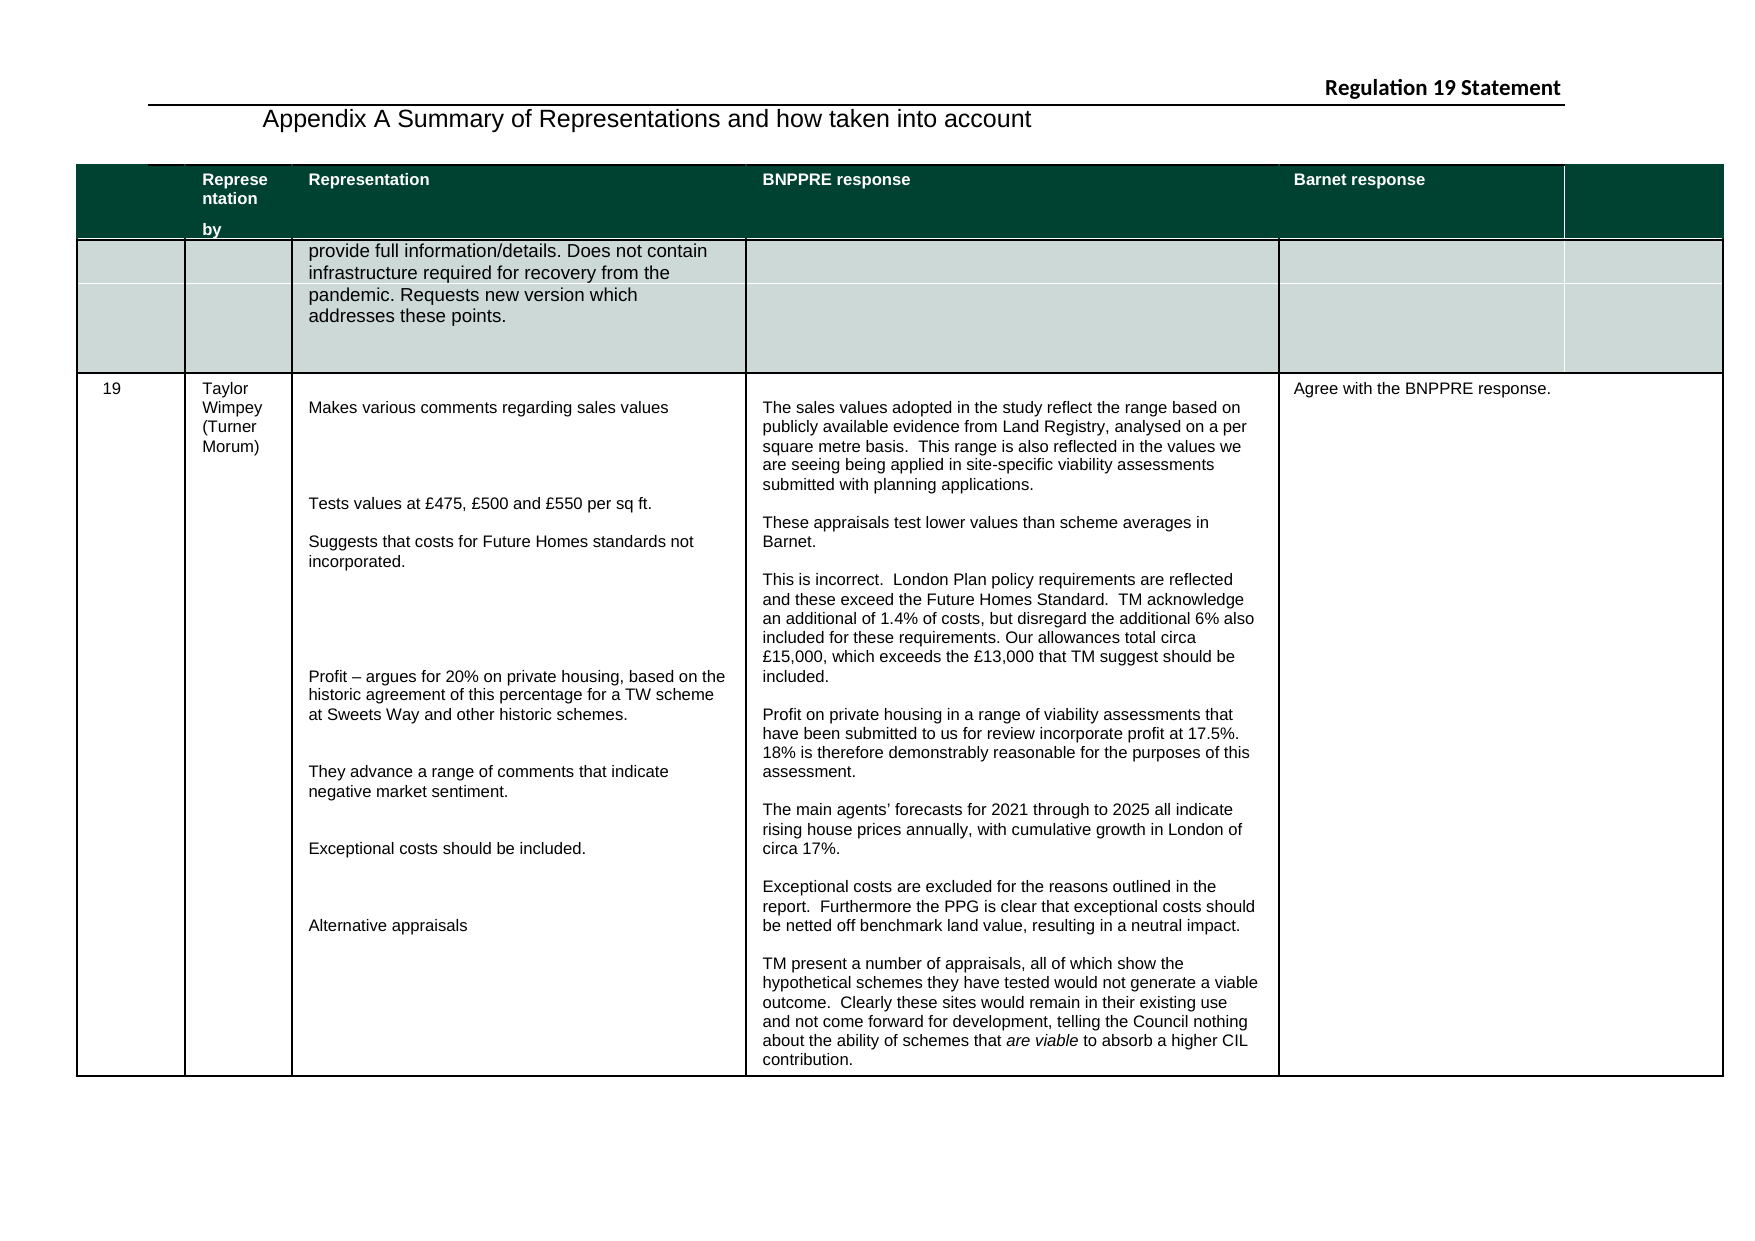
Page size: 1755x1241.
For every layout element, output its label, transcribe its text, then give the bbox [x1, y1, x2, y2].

table_cell [186, 1050, 291, 1069]
table_cell [1565, 494, 1722, 513]
table_cell Alternative appraisals [293, 916, 745, 935]
table_cell [1280, 417, 1564, 436]
table_cell [148, 1050, 184, 1069]
table_cell [1565, 305, 1722, 327]
table_cell This is incorrect. London Plan policy requirements are reflected [747, 571, 1278, 589]
table_cell [78, 284, 148, 305]
table_cell and not come forward for development, telling the Council nothing [747, 1012, 1278, 1031]
table_cell [1280, 305, 1564, 327]
table_cell [1565, 456, 1722, 474]
table_cell [293, 513, 745, 532]
table_cell [78, 839, 148, 858]
table_cell [747, 1069, 1278, 1075]
table_cell [148, 628, 184, 647]
table_cell [1280, 1012, 1564, 1031]
table_cell [148, 475, 184, 494]
table_cell [78, 164, 148, 189]
table_cell [293, 1012, 745, 1031]
table_cell [78, 241, 148, 262]
table_cell [78, 532, 148, 551]
table_cell [1565, 858, 1722, 896]
table_cell Barnet. [747, 532, 1278, 551]
table_cell [78, 1069, 148, 1075]
table_cell [292, 134, 746, 164]
table_cell [148, 1012, 184, 1031]
table_cell [185, 134, 292, 164]
table_cell [293, 609, 745, 628]
table_cell [1565, 513, 1722, 532]
table_cell [78, 417, 148, 436]
table_cell [1280, 647, 1564, 666]
table_cell [186, 686, 291, 704]
table_cell an additional of 1.4% of costs, but disregard the additional 6% also [747, 609, 1278, 628]
table_cell [77, 104, 148, 133]
table_cell provide full information/details. Does not contain [293, 241, 745, 262]
table_cell [1565, 973, 1722, 992]
table_cell [186, 1031, 291, 1050]
table_cell [1280, 916, 1564, 935]
table_cell Morum) [186, 436, 291, 456]
table_cell [747, 494, 1278, 513]
table_cell [1565, 208, 1722, 238]
table_cell [1280, 436, 1564, 456]
table_cell [78, 801, 148, 819]
table_cell [1565, 398, 1722, 417]
table_cell [148, 896, 184, 916]
table_cell [78, 590, 148, 609]
table_cell Exceptional costs should be included. [293, 839, 745, 858]
table_cell [1280, 705, 1564, 724]
table_cell [1565, 189, 1722, 208]
table_cell square metre basis. This range is also reflected in the values we [747, 436, 1278, 456]
table_cell [293, 208, 745, 238]
table_cell [78, 494, 148, 513]
table_cell [1280, 743, 1564, 762]
table_cell [1565, 1031, 1722, 1050]
table_cell [1280, 494, 1564, 513]
table_cell historic agreement of this percentage for a TW scheme [293, 686, 745, 704]
table_cell pandemic. Requests new version which [293, 284, 745, 305]
table_cell [1565, 1069, 1722, 1075]
table_cell [293, 724, 745, 743]
table_cell [148, 781, 184, 801]
table_cell [78, 571, 148, 589]
table_cell [1565, 551, 1722, 571]
table_cell [148, 1031, 184, 1050]
table_cell [148, 398, 184, 417]
table_cell Agree with the BNPPRE response. [1280, 374, 1564, 398]
table_cell [186, 820, 291, 839]
table_cell [78, 896, 148, 916]
table_cell [78, 724, 148, 743]
table_cell be netted off benchmark land value, resulting in a neutral impact. [747, 916, 1278, 935]
table_cell assessment. [747, 762, 1278, 781]
table_cell Makes various comments regarding sales values [293, 398, 745, 417]
table_cell Represe [186, 166, 291, 189]
table_cell [186, 743, 291, 762]
table_cell [293, 935, 745, 973]
table_cell [1280, 992, 1564, 1012]
table_cell at Sweets Way and other historic schemes. [293, 705, 745, 724]
table_cell [1280, 973, 1564, 992]
table_cell [1280, 590, 1564, 609]
table_cell [1280, 327, 1564, 372]
table_cell Barnet response [1280, 166, 1564, 189]
table_cell [148, 166, 184, 189]
table_cell [1565, 839, 1722, 858]
table_cell [78, 916, 148, 935]
table_cell [186, 456, 291, 474]
table_cell 18% is therefore demonstrably reasonable for the purposes of this [747, 743, 1278, 762]
table_cell [1280, 262, 1564, 283]
table_cell [186, 705, 291, 724]
table_cell Tests values at £475, £500 and £550 per sq ft. [293, 494, 745, 513]
table_cell [78, 551, 148, 571]
table_cell [186, 647, 291, 666]
table_cell [747, 781, 1278, 801]
table_cell ntation [186, 189, 291, 208]
table_cell [747, 374, 1278, 398]
table_cell [1565, 743, 1722, 762]
table_cell [747, 551, 1278, 571]
table_cell about the ability of schemes that are viable to absorb a higher CIL [747, 1031, 1278, 1050]
table_cell [1280, 628, 1564, 647]
table_cell circa 17%. [747, 839, 1278, 858]
table_cell negative market sentiment. [293, 781, 745, 801]
table_cell [186, 262, 291, 283]
table_cell [293, 820, 745, 839]
table_cell [1565, 327, 1722, 372]
table_cell contribution. [747, 1050, 1278, 1069]
table_cell [1565, 935, 1722, 973]
table_cell [1565, 781, 1722, 801]
table_cell [78, 762, 148, 781]
table_cell [293, 571, 745, 589]
table_cell [293, 456, 745, 474]
table_cell [1280, 935, 1564, 973]
table_cell [1280, 1069, 1564, 1075]
table_cell [186, 590, 291, 609]
table_cell incorporated. [293, 551, 745, 571]
table_cell [293, 743, 745, 762]
table_header [185, 73, 292, 101]
table_cell by [186, 208, 291, 238]
table_cell [78, 973, 148, 992]
table_cell [1565, 896, 1722, 916]
table_cell [1565, 801, 1722, 819]
table_cell [148, 973, 184, 992]
table_cell report. Furthermore the PPG is clear that exceptional costs should [747, 896, 1278, 916]
table_cell 19 [78, 374, 148, 398]
table_cell [186, 781, 291, 801]
table_cell [293, 1031, 745, 1050]
table_cell [747, 686, 1278, 704]
table_cell [1280, 858, 1564, 896]
table_cell [1280, 571, 1564, 589]
table_cell [148, 1069, 184, 1075]
table_cell [186, 513, 291, 532]
table_cell [1565, 916, 1722, 935]
table_cell [1565, 475, 1722, 494]
table_cell [78, 436, 148, 456]
table_cell outcome. Clearly these sites would remain in their existing use [747, 992, 1278, 1012]
table_cell [148, 839, 184, 858]
table_cell [186, 305, 291, 327]
table_cell [293, 628, 745, 647]
table_cell [293, 475, 745, 494]
table_cell [186, 801, 291, 819]
table_header [292, 73, 746, 101]
table_cell [148, 456, 184, 474]
table_cell [148, 134, 185, 164]
table_cell [78, 1031, 148, 1050]
table_cell They advance a range of comments that indicate [293, 762, 745, 781]
table_cell [293, 992, 745, 1012]
table_cell addresses these points. [293, 305, 745, 327]
table_cell [78, 705, 148, 724]
table_cell [1280, 532, 1564, 551]
table_cell [77, 134, 148, 164]
table_cell [148, 724, 184, 743]
table_cell [1280, 839, 1564, 858]
table_cell [78, 628, 148, 647]
table_cell [78, 686, 148, 704]
table_cell Appendix A Summary of Representations and how taken into account [185, 106, 1279, 133]
table_cell [186, 327, 291, 372]
table_cell [186, 839, 291, 858]
table_cell [293, 973, 745, 992]
table_cell and these exceed the Future Homes Standard. TM acknowledge [747, 590, 1278, 609]
table_cell [78, 609, 148, 628]
table_cell [1280, 1031, 1564, 1050]
table_cell [1565, 1050, 1722, 1069]
table_cell These appraisals test lower values than scheme averages in [747, 513, 1278, 532]
table_cell [78, 475, 148, 494]
table_cell have been submitted to us for review incorporate profit at 17.5%. [747, 724, 1278, 743]
table_cell [747, 241, 1278, 262]
table_cell [186, 475, 291, 494]
table_cell [148, 609, 184, 628]
table_cell [186, 992, 291, 1012]
table_cell [293, 858, 745, 896]
table_cell [78, 1050, 148, 1069]
table_cell [1565, 532, 1722, 551]
table_cell [293, 436, 745, 456]
table_cell [78, 305, 148, 327]
table_cell [148, 590, 184, 609]
table_cell [148, 858, 184, 896]
table_cell publicly available evidence from Land Registry, analysed on a per [747, 417, 1278, 436]
table_cell [1565, 571, 1722, 589]
table_cell [746, 134, 1279, 164]
table_cell [78, 858, 148, 896]
table_cell [1280, 762, 1564, 781]
table_cell [148, 106, 185, 133]
table_cell [148, 686, 184, 704]
table_cell [186, 571, 291, 589]
table_cell [148, 666, 184, 686]
table_cell [1565, 609, 1722, 628]
table_cell BNPPRE response [747, 166, 1278, 189]
table_cell [293, 417, 745, 436]
table_cell [186, 1012, 291, 1031]
table_cell [148, 513, 184, 532]
table_cell [1280, 896, 1564, 916]
table_cell [148, 262, 184, 283]
table_cell [1279, 106, 1564, 133]
table_cell [1280, 666, 1564, 686]
table_cell [148, 820, 184, 839]
table_cell [148, 762, 184, 781]
table_cell [1280, 456, 1564, 474]
table_cell [186, 724, 291, 743]
table_cell [148, 916, 184, 935]
table_cell [1280, 551, 1564, 571]
table_cell [148, 189, 184, 208]
table_cell [1565, 647, 1722, 666]
table_cell [1565, 686, 1722, 704]
table_cell [747, 189, 1278, 208]
table_cell [78, 327, 148, 372]
table_cell [186, 551, 291, 571]
table_header [1565, 73, 1723, 101]
table_cell [148, 494, 184, 513]
table_cell [148, 305, 184, 327]
table_cell [293, 374, 745, 398]
table_cell [1565, 820, 1722, 839]
table_cell [186, 858, 291, 896]
table_cell [1565, 666, 1722, 686]
table_cell [186, 609, 291, 628]
table_cell [186, 935, 291, 973]
table_cell [148, 935, 184, 973]
table_cell [1565, 1012, 1722, 1031]
table_cell are seeing being applied in site-specific viability assessments [747, 456, 1278, 474]
table_cell [186, 666, 291, 686]
table_cell [186, 532, 291, 551]
table_cell [78, 513, 148, 532]
table_cell [1280, 475, 1564, 494]
table_cell [1280, 801, 1564, 819]
table_cell [148, 327, 184, 372]
table_cell [1565, 724, 1722, 743]
table_cell [293, 647, 745, 666]
table_cell The main agents’ forecasts for 2021 through to 2025 all indicate [747, 801, 1278, 819]
table_cell [186, 628, 291, 647]
table_cell hypothetical schemes they have tested would not generate a viable [747, 973, 1278, 992]
table_cell [293, 1069, 745, 1075]
table_cell [148, 417, 184, 436]
table_cell [78, 935, 148, 973]
table_cell [1565, 417, 1722, 436]
table_cell The sales values adopted in the study reflect the range based on [747, 398, 1278, 417]
table_cell [747, 262, 1278, 283]
table_cell [148, 532, 184, 551]
table_cell Profit on private housing in a range of viability assessments that [747, 705, 1278, 724]
table_cell [148, 801, 184, 819]
table_cell [78, 262, 148, 283]
table_cell TM present a number of appraisals, all of which show the [747, 935, 1278, 973]
table_cell [78, 820, 148, 839]
table_cell [186, 494, 291, 513]
table_cell included for these requirements. Our allowances total circa [747, 628, 1278, 647]
table_cell [1565, 436, 1722, 456]
table_cell [186, 241, 291, 262]
table_cell [148, 208, 184, 238]
table_cell [148, 551, 184, 571]
table_cell [1280, 686, 1564, 704]
table_cell [1565, 284, 1722, 305]
table_cell [1565, 590, 1722, 609]
table_cell [1565, 992, 1722, 1012]
table_cell included. [747, 666, 1278, 686]
table_cell [78, 743, 148, 762]
table_cell [1280, 513, 1564, 532]
table_cell [1280, 781, 1564, 801]
table_cell [747, 305, 1278, 327]
table_cell (Turner [186, 417, 291, 436]
table_cell [148, 992, 184, 1012]
table_cell [78, 992, 148, 1012]
table_cell [1565, 104, 1723, 133]
table_cell [293, 801, 745, 819]
table_cell [1280, 609, 1564, 628]
table_cell [148, 705, 184, 724]
table_cell [1280, 398, 1564, 417]
table_cell [148, 571, 184, 589]
table_cell [1280, 189, 1564, 208]
table_cell [747, 208, 1278, 238]
table_cell Wimpey [186, 398, 291, 417]
table_cell [293, 189, 745, 208]
table_cell [78, 647, 148, 666]
table_cell rising house prices annually, with cumulative growth in London of [747, 820, 1278, 839]
table_header Regulation 19 Statement [1279, 73, 1564, 101]
table_cell [148, 241, 184, 262]
table_cell infrastructure required for recovery from the [293, 262, 745, 283]
table_cell Exceptional costs are excluded for the reasons outlined in the [747, 858, 1278, 896]
table_cell [78, 208, 148, 238]
table_cell [1565, 705, 1722, 724]
table_header [148, 73, 185, 101]
table_cell [1280, 208, 1564, 238]
table_cell [1280, 820, 1564, 839]
table_cell [1565, 134, 1723, 164]
table_header [746, 73, 1279, 101]
table_cell [186, 973, 291, 992]
table_cell [78, 666, 148, 686]
table_cell submitted with planning applications. [747, 475, 1278, 494]
table_cell [186, 762, 291, 781]
table_cell [78, 1012, 148, 1031]
table_cell [1565, 241, 1722, 262]
table_cell Suggests that costs for Future Homes standards not [293, 532, 745, 551]
table_cell [747, 327, 1278, 372]
table_cell [78, 781, 148, 801]
table_cell [186, 284, 291, 305]
table_cell [148, 436, 184, 456]
table_cell [293, 327, 745, 372]
table_cell [1280, 724, 1564, 743]
table_cell Taylor [186, 374, 291, 398]
table_cell [1280, 1050, 1564, 1069]
table_cell [148, 647, 184, 666]
table_cell [293, 1050, 745, 1069]
table_cell [1280, 241, 1564, 262]
table_cell Representation [293, 166, 745, 189]
table_cell [293, 590, 745, 609]
table_cell [186, 1069, 291, 1075]
table_cell [78, 189, 148, 208]
table_cell £15,000, which exceeds the £13,000 that TM suggest should be [747, 647, 1278, 666]
table_header [77, 73, 148, 101]
table_cell [148, 284, 184, 305]
table_cell [747, 284, 1278, 305]
table_cell [1565, 762, 1722, 781]
table_cell [186, 916, 291, 935]
table_cell [293, 896, 745, 916]
table_cell [1565, 262, 1722, 283]
table_cell [1565, 628, 1722, 647]
table_cell [1565, 374, 1722, 398]
table_cell [78, 456, 148, 474]
table_cell Profit – argues for 20% on private housing, based on the [293, 666, 745, 686]
table_cell [1565, 164, 1722, 189]
table_cell [186, 896, 291, 916]
table_cell [148, 374, 184, 398]
table_cell [148, 743, 184, 762]
table_cell [1280, 284, 1564, 305]
table_cell [78, 398, 148, 417]
table_cell [1279, 134, 1564, 164]
